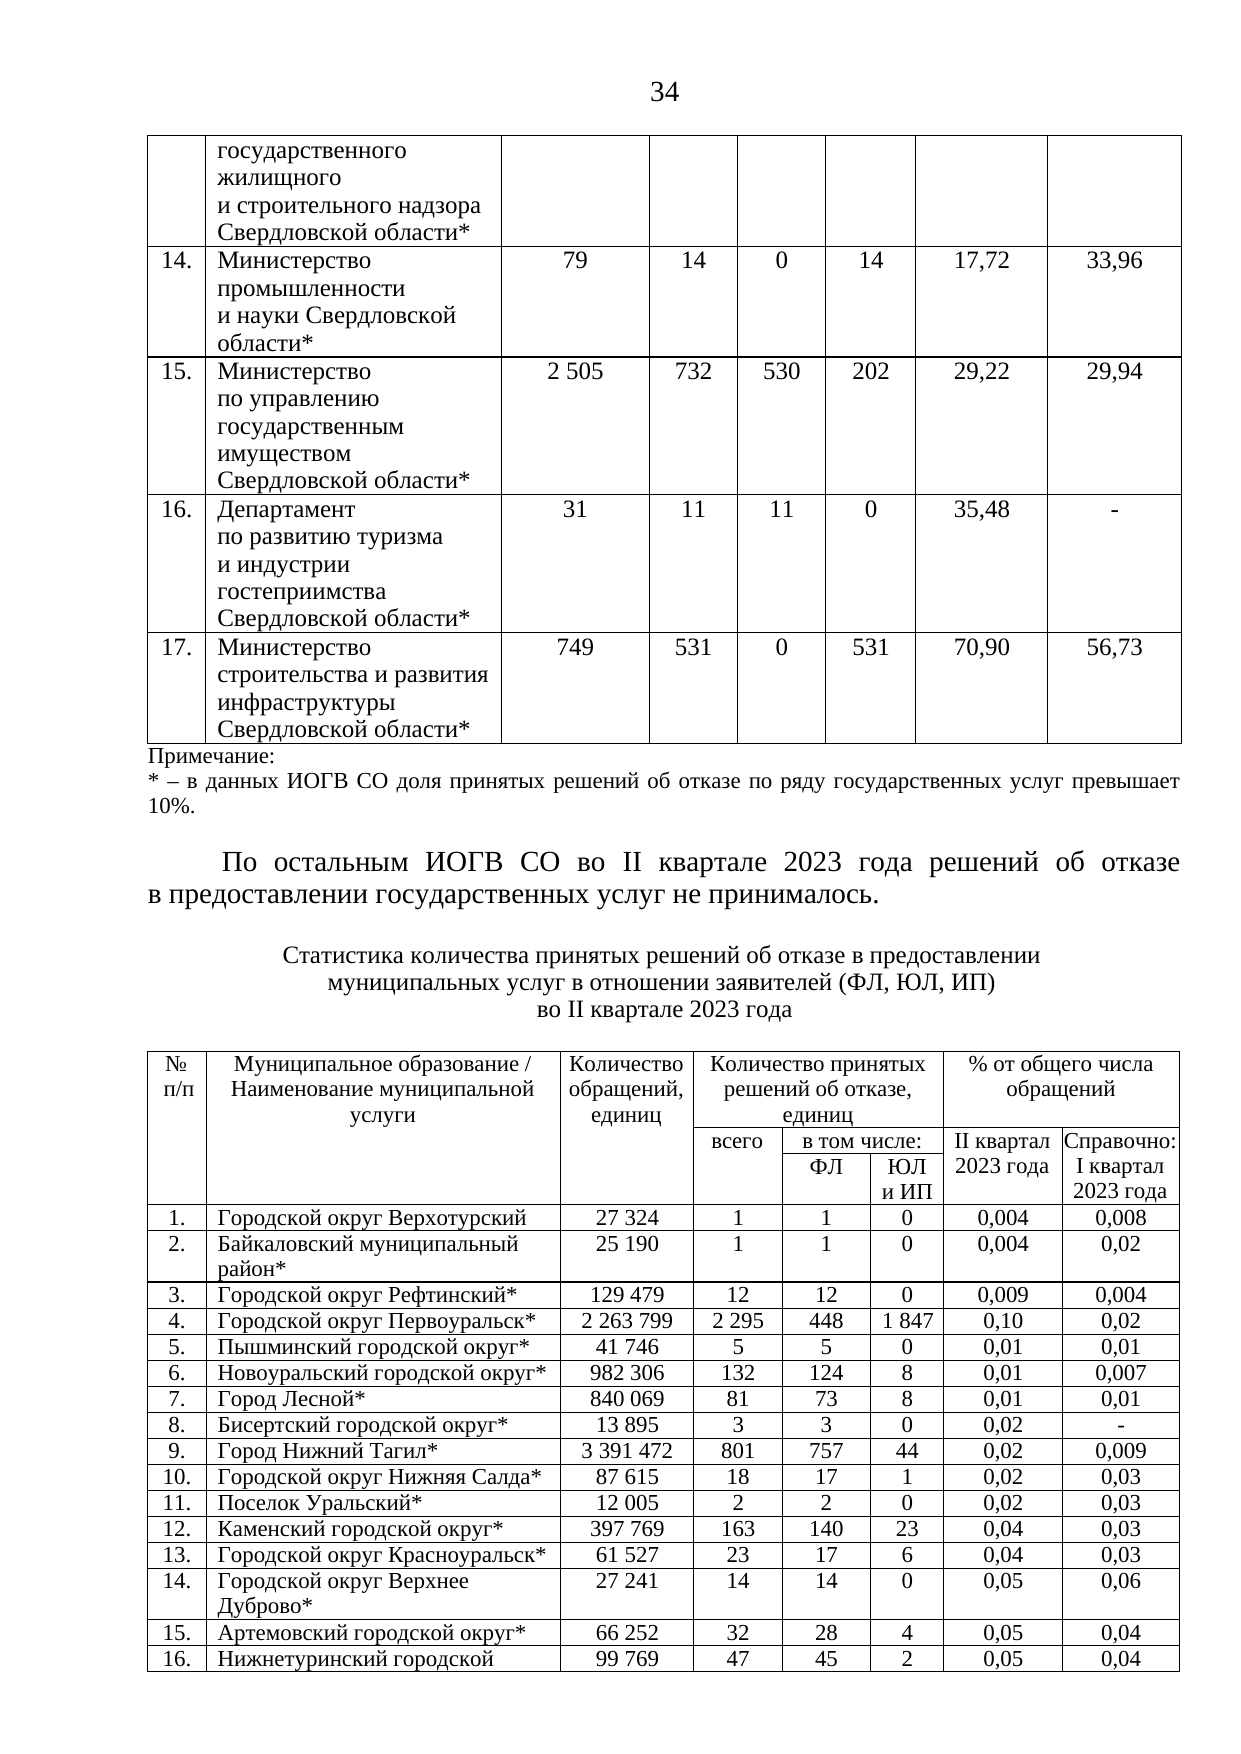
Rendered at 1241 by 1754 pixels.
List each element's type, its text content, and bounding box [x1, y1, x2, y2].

table_cell 0 [871, 1205, 943, 1230]
table_cell 17 [783, 1465, 870, 1490]
table_cell 531 [826, 633, 915, 743]
table_cell 81 [694, 1387, 782, 1412]
table_cell 2. [148, 1231, 206, 1281]
table_cell [916, 136, 1047, 246]
table_cell ФЛ [783, 1154, 870, 1204]
table_cell 129 479 [561, 1283, 693, 1307]
table_cell 1. [148, 1205, 206, 1230]
text во II квартале 2023 года [148, 996, 1181, 1023]
table_cell Городской округ Красноуральск* [207, 1543, 560, 1568]
table_cell 397 769 [561, 1517, 693, 1542]
table_cell 11. [148, 1491, 206, 1516]
table_cell [650, 136, 737, 246]
table_cell 0,04 [1063, 1620, 1179, 1645]
table_cell 202 [826, 358, 915, 494]
table_cell в том числе: [783, 1128, 943, 1153]
table_header % от общего числа обращений [944, 1052, 1179, 1127]
table_cell 840 069 [561, 1387, 693, 1412]
table_cell [826, 136, 915, 246]
table_cell 0,004 [944, 1231, 1062, 1281]
table_cell 0,008 [1063, 1205, 1179, 1230]
table_cell 33,96 [1048, 247, 1181, 356]
table_cell 87 615 [561, 1465, 693, 1490]
table_cell 79 [502, 247, 649, 356]
table_cell 530 [738, 358, 825, 494]
table_cell 31 [502, 495, 649, 632]
table_cell 15. [148, 1620, 206, 1645]
table_cell 61 527 [561, 1543, 693, 1568]
table_cell 18 [694, 1465, 782, 1490]
table_cell 66 252 [561, 1620, 693, 1645]
table_cell Артемовский городской округ* [207, 1620, 560, 1645]
table_cell - [1063, 1413, 1179, 1438]
table_cell 11 [650, 495, 737, 632]
table_cell Городской округ Верхотурский [207, 1205, 560, 1230]
table_cell 5. [148, 1335, 206, 1359]
table_cell 44 [871, 1439, 943, 1464]
table_cell 0 [871, 1231, 943, 1281]
table_cell 0,02 [944, 1465, 1062, 1490]
table_cell 70,90 [916, 633, 1047, 743]
table_cell Каменский городской округ* [207, 1517, 560, 1542]
table_cell 140 [783, 1517, 870, 1542]
table_cell 23 [694, 1543, 782, 1568]
table_cell 0 [871, 1335, 943, 1359]
table_cell 9. [148, 1439, 206, 1464]
table_cell 5 [783, 1335, 870, 1359]
table_cell 0,01 [944, 1387, 1062, 1412]
table_cell 0,03 [1063, 1543, 1179, 1568]
table_cell 15. [148, 358, 205, 494]
table_cell Байкаловский муниципальный район* [207, 1231, 560, 1281]
table_cell Городской округ Верхнее Дуброво* [207, 1569, 560, 1619]
table_cell 0,01 [1063, 1387, 1179, 1412]
table_cell 3 [694, 1413, 782, 1438]
table_cell 0,02 [944, 1413, 1062, 1438]
table_cell Пышминский городской округ* [207, 1335, 560, 1359]
table_cell Справочно: I квартал 2023 года [1063, 1128, 1179, 1204]
table_cell 0,009 [1063, 1439, 1179, 1464]
table_cell 0,03 [1063, 1491, 1179, 1516]
table_cell 531 [650, 633, 737, 743]
table_cell 1 [871, 1465, 943, 1490]
table_cell 0 [826, 495, 915, 632]
table_cell Министерство строительства и развития инфраструктуры Свердловской области* [206, 633, 501, 743]
table_cell 14. [148, 247, 205, 356]
table_cell 4 [871, 1620, 943, 1645]
table_cell 8 [871, 1387, 943, 1412]
table_cell 41 746 [561, 1335, 693, 1359]
table_cell Нижнетуринский городской [207, 1646, 560, 1671]
table_cell 0,02 [1063, 1231, 1179, 1281]
table_header Количество обращений, единиц [561, 1052, 693, 1204]
table_cell [148, 136, 205, 246]
table_cell 3 391 472 [561, 1439, 693, 1464]
table_cell 6. [148, 1361, 206, 1386]
table_cell 1 [694, 1205, 782, 1230]
table_cell 0,004 [1063, 1283, 1179, 1307]
table_cell Министерство промышленности и науки Свердловской области* [206, 247, 501, 356]
table_cell 1 847 [871, 1309, 943, 1333]
table_cell 14 [826, 247, 915, 356]
table_cell ЮЛ и ИП [871, 1154, 943, 1204]
table_cell 17,72 [916, 247, 1047, 356]
table_cell 47 [694, 1646, 782, 1671]
table_cell 16. [148, 1646, 206, 1671]
table_cell 10. [148, 1465, 206, 1490]
table_cell 0,04 [944, 1543, 1062, 1568]
table_cell 12 005 [561, 1491, 693, 1516]
table_cell 25 190 [561, 1231, 693, 1281]
text муниципальных услуг в отношении заявителей (ФЛ, ЮЛ, ИП) [148, 969, 1181, 996]
table_cell 124 [783, 1361, 870, 1386]
table_cell 11 [738, 495, 825, 632]
table_cell 2 [871, 1646, 943, 1671]
table_cell 27 241 [561, 1569, 693, 1619]
table_cell Город Нижний Тагил* [207, 1439, 560, 1464]
table_cell 28 [783, 1620, 870, 1645]
table_cell 4. [148, 1309, 206, 1333]
table_cell 35,48 [916, 495, 1047, 632]
table_cell 1 [694, 1231, 782, 1281]
table_cell 732 [650, 358, 737, 494]
table_cell 2 505 [502, 358, 649, 494]
table_cell 3 [783, 1413, 870, 1438]
table_cell 17. [148, 633, 205, 743]
table_cell 5 [694, 1335, 782, 1359]
table_cell 17 [783, 1543, 870, 1568]
table_cell 163 [694, 1517, 782, 1542]
table_cell 73 [783, 1387, 870, 1412]
table_cell 0,10 [944, 1309, 1062, 1333]
table_cell всего [694, 1128, 782, 1204]
table_cell 0,04 [1063, 1646, 1179, 1671]
table_cell 0 [738, 247, 825, 356]
table_cell [1048, 136, 1181, 246]
table_cell 14 [650, 247, 737, 356]
table_cell 8. [148, 1413, 206, 1438]
table_cell 0 [871, 1283, 943, 1307]
table_cell 14 [694, 1569, 782, 1619]
table_cell 0,05 [944, 1646, 1062, 1671]
table_cell 99 769 [561, 1646, 693, 1671]
table_cell 7. [148, 1387, 206, 1412]
table_cell 0 [738, 633, 825, 743]
table_cell 0 [871, 1569, 943, 1619]
text По остальным ИОГВ СО во II квартале 2023 года решений об отказе в предоставлении государственных услуг не принималось. [148, 846, 1181, 910]
table_cell 56,73 [1048, 633, 1181, 743]
table_cell 2 [694, 1491, 782, 1516]
table_cell 0,007 [1063, 1361, 1179, 1386]
table_cell 0,004 [944, 1205, 1062, 1230]
table_cell 16. [148, 495, 205, 632]
table_cell 27 324 [561, 1205, 693, 1230]
table_cell 0,05 [944, 1569, 1062, 1619]
table_cell II квартал 2023 года [944, 1128, 1062, 1204]
table_cell 448 [783, 1309, 870, 1333]
table_cell государственного жилищного и строительного надзора Свердловской области* [206, 136, 501, 246]
table_cell 0 [871, 1413, 943, 1438]
text * – в данных ИОГВ СО доля принятых решений об отказе по ряду государственных услуг превышает 10%. [148, 769, 1181, 819]
table_cell 0,01 [944, 1335, 1062, 1359]
table_cell 0,05 [944, 1620, 1062, 1645]
table_cell 801 [694, 1439, 782, 1464]
table_cell 12 [694, 1283, 782, 1307]
table_cell 0,01 [944, 1361, 1062, 1386]
table_header № п/п [148, 1052, 206, 1204]
table_cell Городской округ Нижняя Салда* [207, 1465, 560, 1490]
table_cell 32 [694, 1620, 782, 1645]
table_cell 0,02 [944, 1491, 1062, 1516]
text Примечание: [148, 744, 1181, 769]
table_cell Новоуральский городской округ* [207, 1361, 560, 1386]
table_cell [502, 136, 649, 246]
table_cell 45 [783, 1646, 870, 1671]
table_cell 0,04 [944, 1517, 1062, 1542]
table_cell 757 [783, 1439, 870, 1464]
table_cell Город Лесной* [207, 1387, 560, 1412]
table_cell 29,94 [1048, 358, 1181, 494]
table_cell Министерство по управлению государственным имуществом Свердловской области* [206, 358, 501, 494]
table_cell 12. [148, 1517, 206, 1542]
table_cell 0,01 [1063, 1335, 1179, 1359]
table_cell 29,22 [916, 358, 1047, 494]
table_cell 0,03 [1063, 1517, 1179, 1542]
table_cell 0,02 [944, 1439, 1062, 1464]
table_cell 0 [871, 1491, 943, 1516]
table_cell 132 [694, 1361, 782, 1386]
table_cell 12 [783, 1283, 870, 1307]
table_cell 14 [783, 1569, 870, 1619]
table_cell 13 895 [561, 1413, 693, 1438]
table_cell 1 [783, 1205, 870, 1230]
table_header Муниципальное образование / Наименование муниципальной услуги [207, 1052, 560, 1204]
table_cell 1 [783, 1231, 870, 1281]
table_cell 8 [871, 1361, 943, 1386]
text Статистика количества принятых решений об отказе в предоставлении [148, 942, 1181, 969]
table_cell 2 [783, 1491, 870, 1516]
table_cell 14. [148, 1569, 206, 1619]
table_cell 0,06 [1063, 1569, 1179, 1619]
table_header Количество принятых решений об отказе, единиц [694, 1052, 943, 1127]
table_cell Поселок Уральский* [207, 1491, 560, 1516]
table_cell [738, 136, 825, 246]
table_cell 6 [871, 1543, 943, 1568]
table_cell 0,03 [1063, 1465, 1179, 1490]
table_cell - [1048, 495, 1181, 632]
table_cell 2 263 799 [561, 1309, 693, 1333]
table_cell 13. [148, 1543, 206, 1568]
table_cell 3. [148, 1283, 206, 1307]
table_cell 23 [871, 1517, 943, 1542]
table_cell 2 295 [694, 1309, 782, 1333]
table_cell 0,02 [1063, 1309, 1179, 1333]
table_cell Департамент по развитию туризма и индустрии гостеприимства Свердловской области* [206, 495, 501, 632]
table_cell 982 306 [561, 1361, 693, 1386]
table_cell 0,009 [944, 1283, 1062, 1307]
table_cell Городской округ Первоуральск* [207, 1309, 560, 1333]
table_cell 749 [502, 633, 649, 743]
table_cell Городской округ Рефтинский* [207, 1283, 560, 1307]
table_cell Бисертский городской округ* [207, 1413, 560, 1438]
